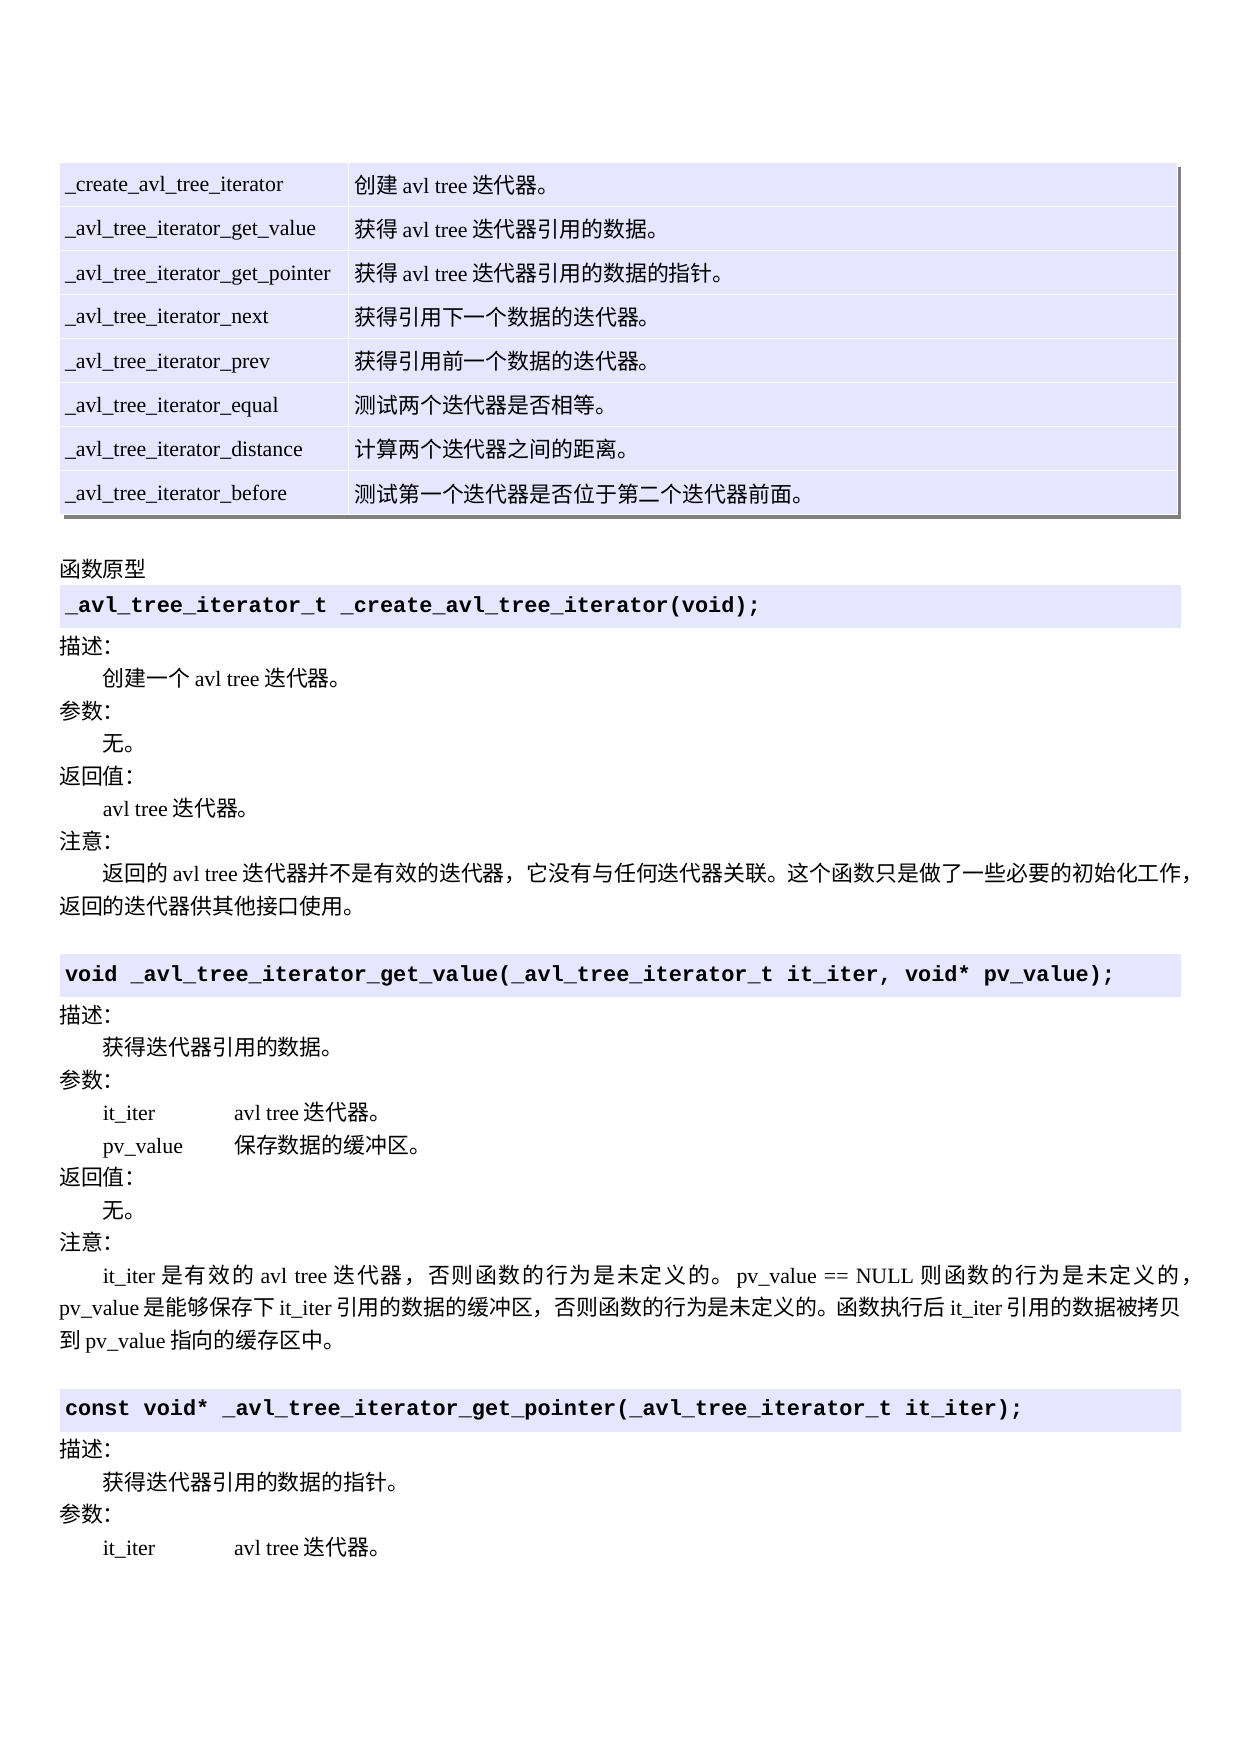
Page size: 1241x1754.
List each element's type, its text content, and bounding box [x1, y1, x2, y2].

text 注意： [59, 823, 1181, 856]
table_cell _avl_tree_iterator_distance [60, 427, 348, 470]
text pv_value 保存数据的缓冲区。 [59, 1127, 1181, 1160]
text 返回值： [59, 1160, 1181, 1192]
text 返回的avl tree迭代器并不是有效的迭代器，它没有与任何迭代器关联。这个函数只是做了一些必要的初始化工作，返回的迭代器供其他接口使用。 [59, 856, 1181, 921]
text 获得迭代器引用的数据。 [59, 1030, 1181, 1062]
text it_iter avl tree迭代器。 [59, 1529, 1181, 1562]
text 参数： [59, 1062, 1181, 1095]
table_cell 测试第一个迭代器是否位于第二个迭代器前面。 [349, 471, 1177, 514]
table_cell 获得引用前一个数据的迭代器。 [349, 339, 1177, 382]
text it_iter是有效的avl tree迭代器，否则函数的行为是未定义的。pv_value == NULL则函数的行为是未定义的，pv_value是能够保存下it_iter引用的数据的缓冲区，否则函数的行为是未定义的。函数执行后it_iter引用的数据被拷贝到pv_value指向的缓存区中。 [59, 1257, 1181, 1355]
table_cell _avl_tree_iterator_prev [60, 339, 348, 382]
table_cell 获得avl tree迭代器引用的数据的指针。 [349, 251, 1177, 294]
table_header void _avl_tree_iterator_get_value(_avl_tree_iterator_t it_iter, void* pv_value); [60, 954, 1181, 997]
text avl tree迭代器。 [59, 791, 1181, 823]
table_cell _avl_tree_iterator_get_pointer [60, 251, 348, 294]
table_cell _avl_tree_iterator_get_value [60, 207, 348, 250]
table_cell 测试两个迭代器是否相等。 [349, 383, 1177, 426]
text 创建一个avl tree迭代器。 [59, 661, 1181, 693]
table_cell 获得avl tree迭代器引用的数据。 [349, 207, 1177, 250]
table_header const void* _avl_tree_iterator_get_pointer(_avl_tree_iterator_t it_iter); [60, 1389, 1181, 1432]
table_cell _avl_tree_iterator_equal [60, 383, 348, 426]
text 函数原型 [59, 552, 1181, 584]
table_cell 计算两个迭代器之间的距离。 [349, 427, 1177, 470]
text 描述： [59, 1433, 1181, 1464]
text 无。 [59, 1192, 1181, 1225]
table_header 创建avl tree迭代器。 [349, 163, 1177, 206]
text 获得迭代器引用的数据的指针。 [59, 1464, 1181, 1497]
text 参数： [59, 1497, 1181, 1529]
table_header _create_avl_tree_iterator [60, 163, 348, 206]
text 无。 [59, 726, 1181, 758]
text 描述： [59, 629, 1181, 661]
text 描述： [59, 999, 1181, 1030]
text 参数： [59, 693, 1181, 726]
text it_iter avl tree迭代器。 [59, 1095, 1181, 1127]
table_cell 获得引用下一个数据的迭代器。 [349, 295, 1177, 338]
table_header _avl_tree_iterator_t _create_avl_tree_iterator(void); [60, 585, 1181, 628]
table_cell _avl_tree_iterator_next [60, 295, 348, 338]
text 注意： [59, 1225, 1181, 1257]
table_cell _avl_tree_iterator_before [60, 471, 348, 514]
text 返回值： [59, 758, 1181, 791]
